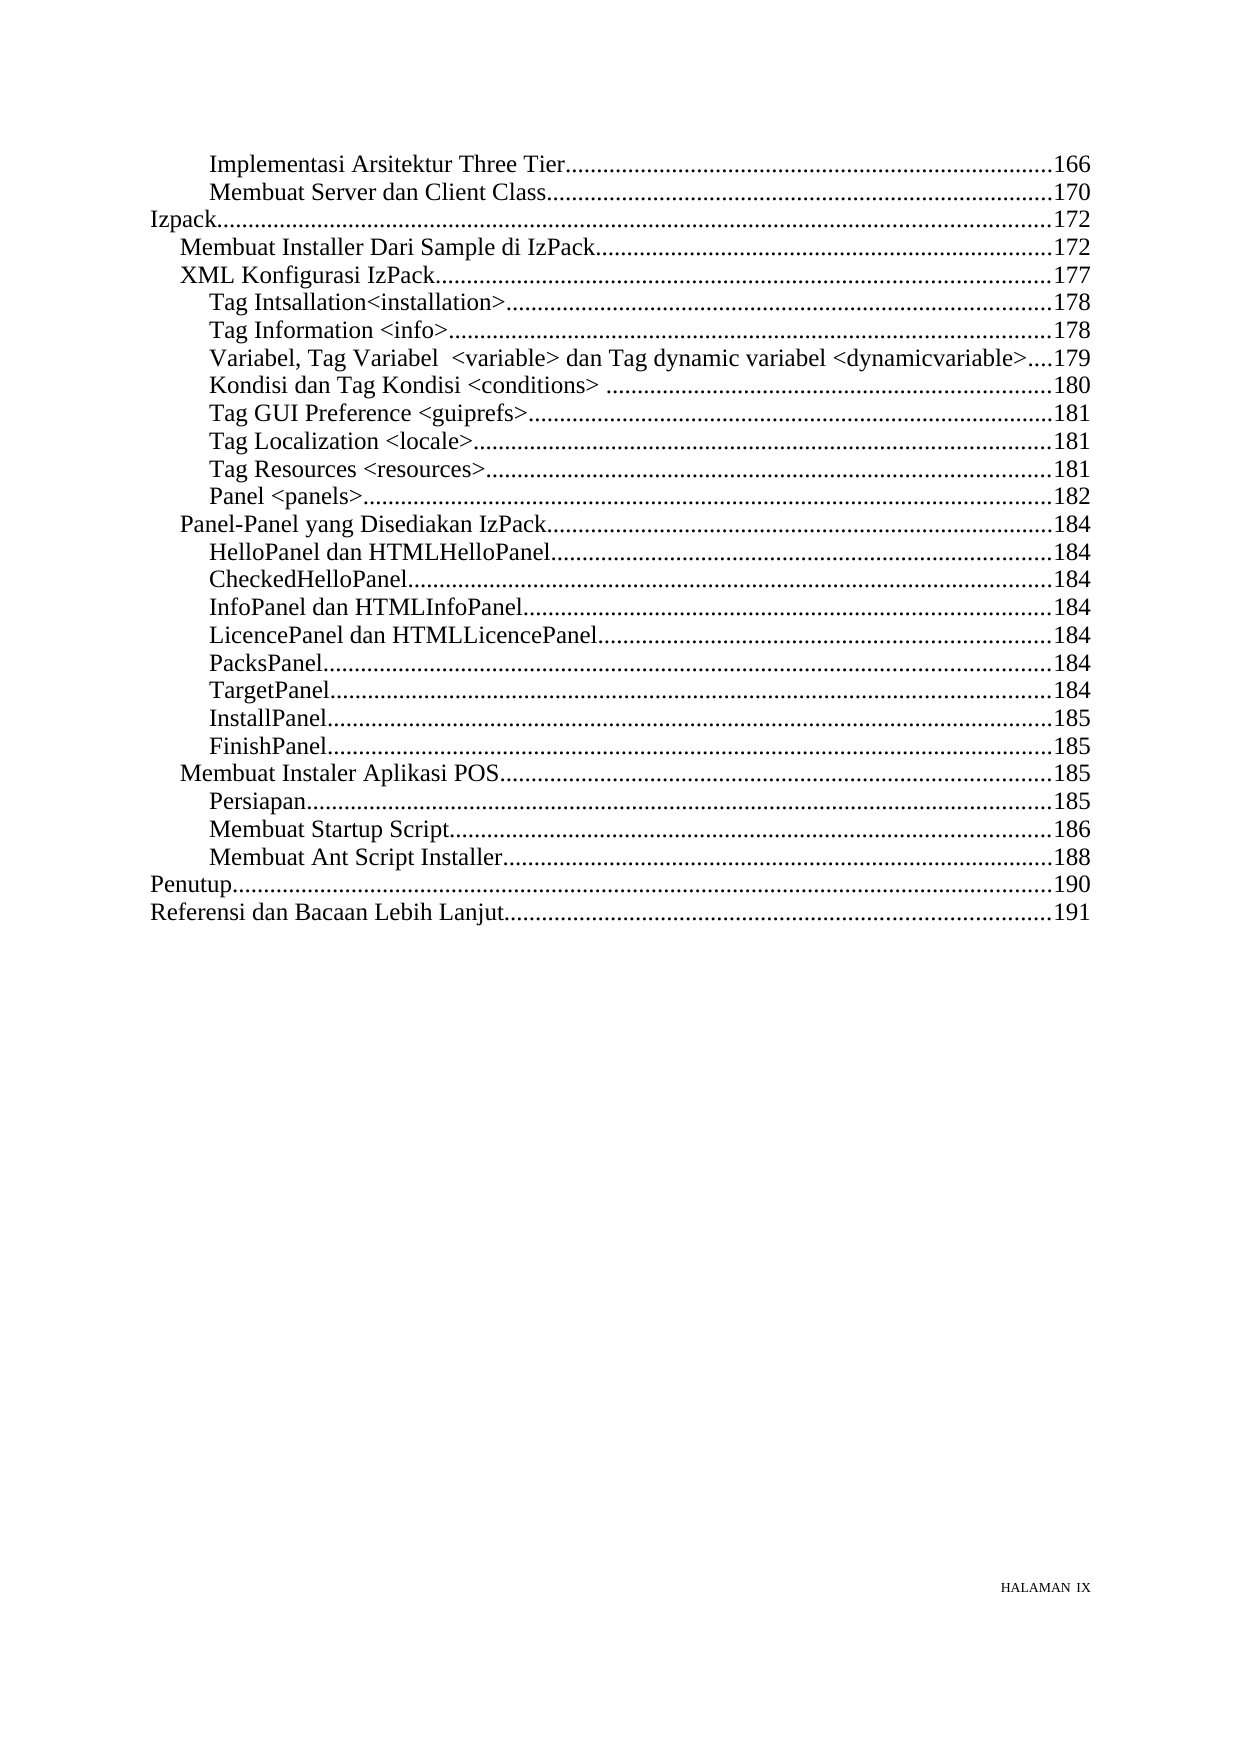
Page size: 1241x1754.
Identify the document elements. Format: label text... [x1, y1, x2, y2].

text Referensi dan Bacaan Lebih Lanjut 191 [150, 898, 1091, 926]
text Panel-Panel yang Disediakan IzPack 184 [179, 510, 1091, 538]
text Variabel, Tag Variabel <variable> dan Tag dynamic variabel <dynamicvariable> 179 [209, 344, 1091, 372]
text Kondisi dan Tag Kondisi <conditions> 180 [209, 372, 1091, 399]
text Membuat Ant Script Installer 188 [209, 843, 1091, 870]
text Tag Resources <resources> 181 [209, 455, 1091, 482]
text Tag GUI Preference <guiprefs> 181 [209, 399, 1091, 427]
text Membuat Startup Script 186 [209, 815, 1091, 843]
text Implementasi Arsitektur Three Tier 166 [209, 150, 1091, 178]
text Tag Information <info> 178 [209, 316, 1091, 344]
text TargetPanel 184 [209, 676, 1091, 704]
text FinishPanel 185 [209, 732, 1091, 759]
text Membuat Instaler Aplikasi POS 185 [179, 759, 1091, 787]
text CheckedHelloPanel 184 [209, 566, 1091, 593]
text Penutup 190 [150, 870, 1091, 898]
text Tag Intsallation<installation> 178 [209, 288, 1091, 316]
text Izpack 172 [150, 205, 1091, 233]
text Membuat Server dan Client Class 170 [209, 178, 1091, 205]
text Persiapan 185 [209, 787, 1091, 815]
text InfoPanel dan HTMLInfoPanel 184 [209, 593, 1091, 621]
text LicencePanel dan HTMLLicencePanel 184 [209, 621, 1091, 649]
text PacksPanel 184 [209, 649, 1091, 676]
text Membuat Installer Dari Sample di IzPack 172 [179, 233, 1091, 261]
text InstallPanel 185 [209, 704, 1091, 732]
text Panel <panels> 182 [209, 482, 1091, 510]
text Tag Localization <locale> 181 [209, 427, 1091, 455]
text HelloPanel dan HTMLHelloPanel 184 [209, 538, 1091, 566]
text XML Konfigurasi IzPack 177 [179, 261, 1091, 288]
